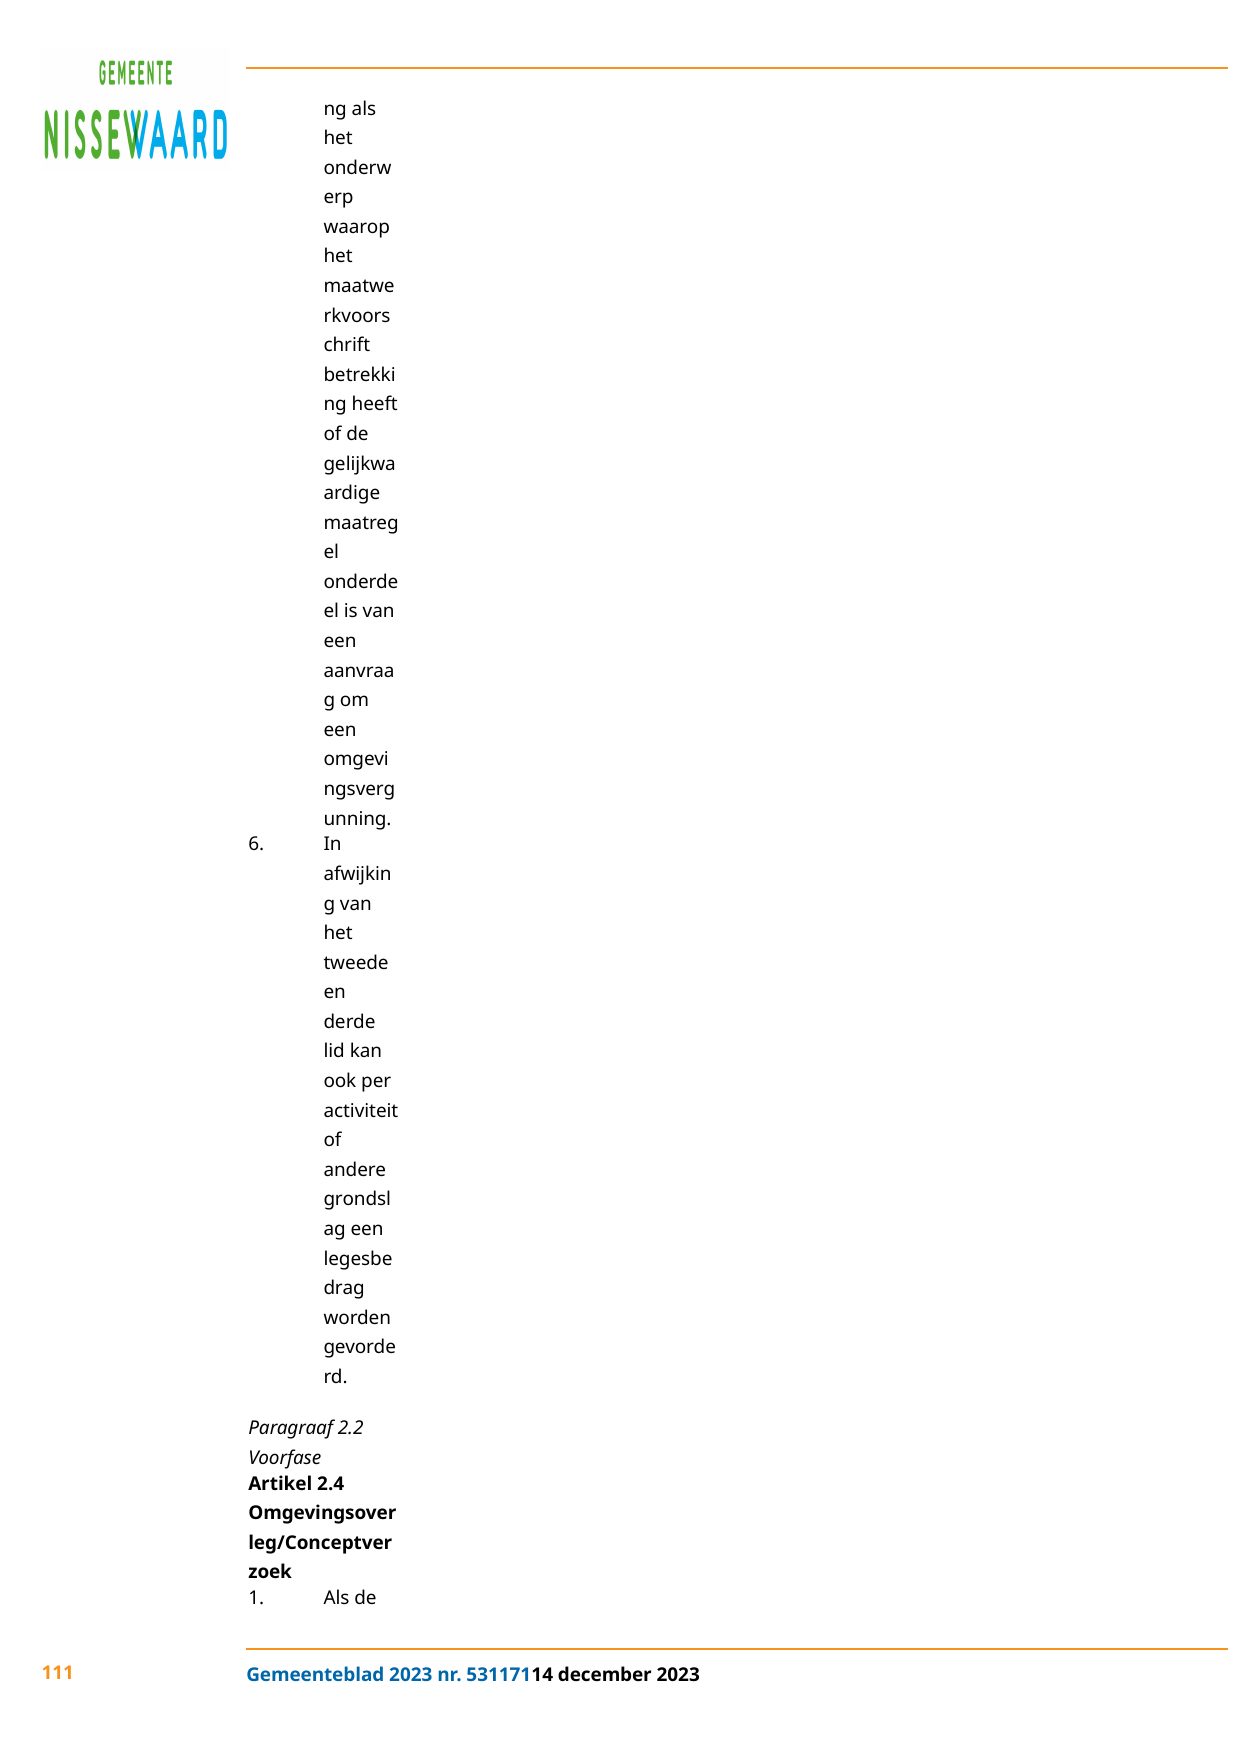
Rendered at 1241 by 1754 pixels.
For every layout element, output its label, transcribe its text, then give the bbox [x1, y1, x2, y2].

picture [41, 47, 231, 172]
table_cell Als de [323, 1584, 398, 1610]
table_cell 1. [248, 1584, 323, 1610]
table_cell Artikel 2.4 Omgevingsoverleg/Conceptverzoek [248, 1470, 398, 1584]
table_cell [399, 95, 474, 831]
table_cell In afwijking van het tweede en derde lid kan ook per activiteit of andere grondslag een legesbedrag worden gevorderd. [323, 831, 398, 1389]
table_cell [248, 1389, 323, 1414]
table_cell [399, 831, 474, 1389]
table_cell ng als het onderwerp waarop het maatwerkvoorschrift betrekking heeft of de gelijkwaardige maatregel onderdeel is van een aanvraag om een omgevingsvergunning. [323, 95, 398, 831]
table_cell [248, 95, 323, 831]
table_cell [323, 1389, 398, 1414]
table_cell [399, 1389, 474, 1414]
table_cell [399, 1470, 474, 1584]
table_cell Paragraaf 2.2 Voorfase [248, 1415, 398, 1470]
table_cell [399, 1415, 474, 1470]
table_cell 6. [248, 831, 323, 1389]
table_cell [399, 1584, 474, 1610]
